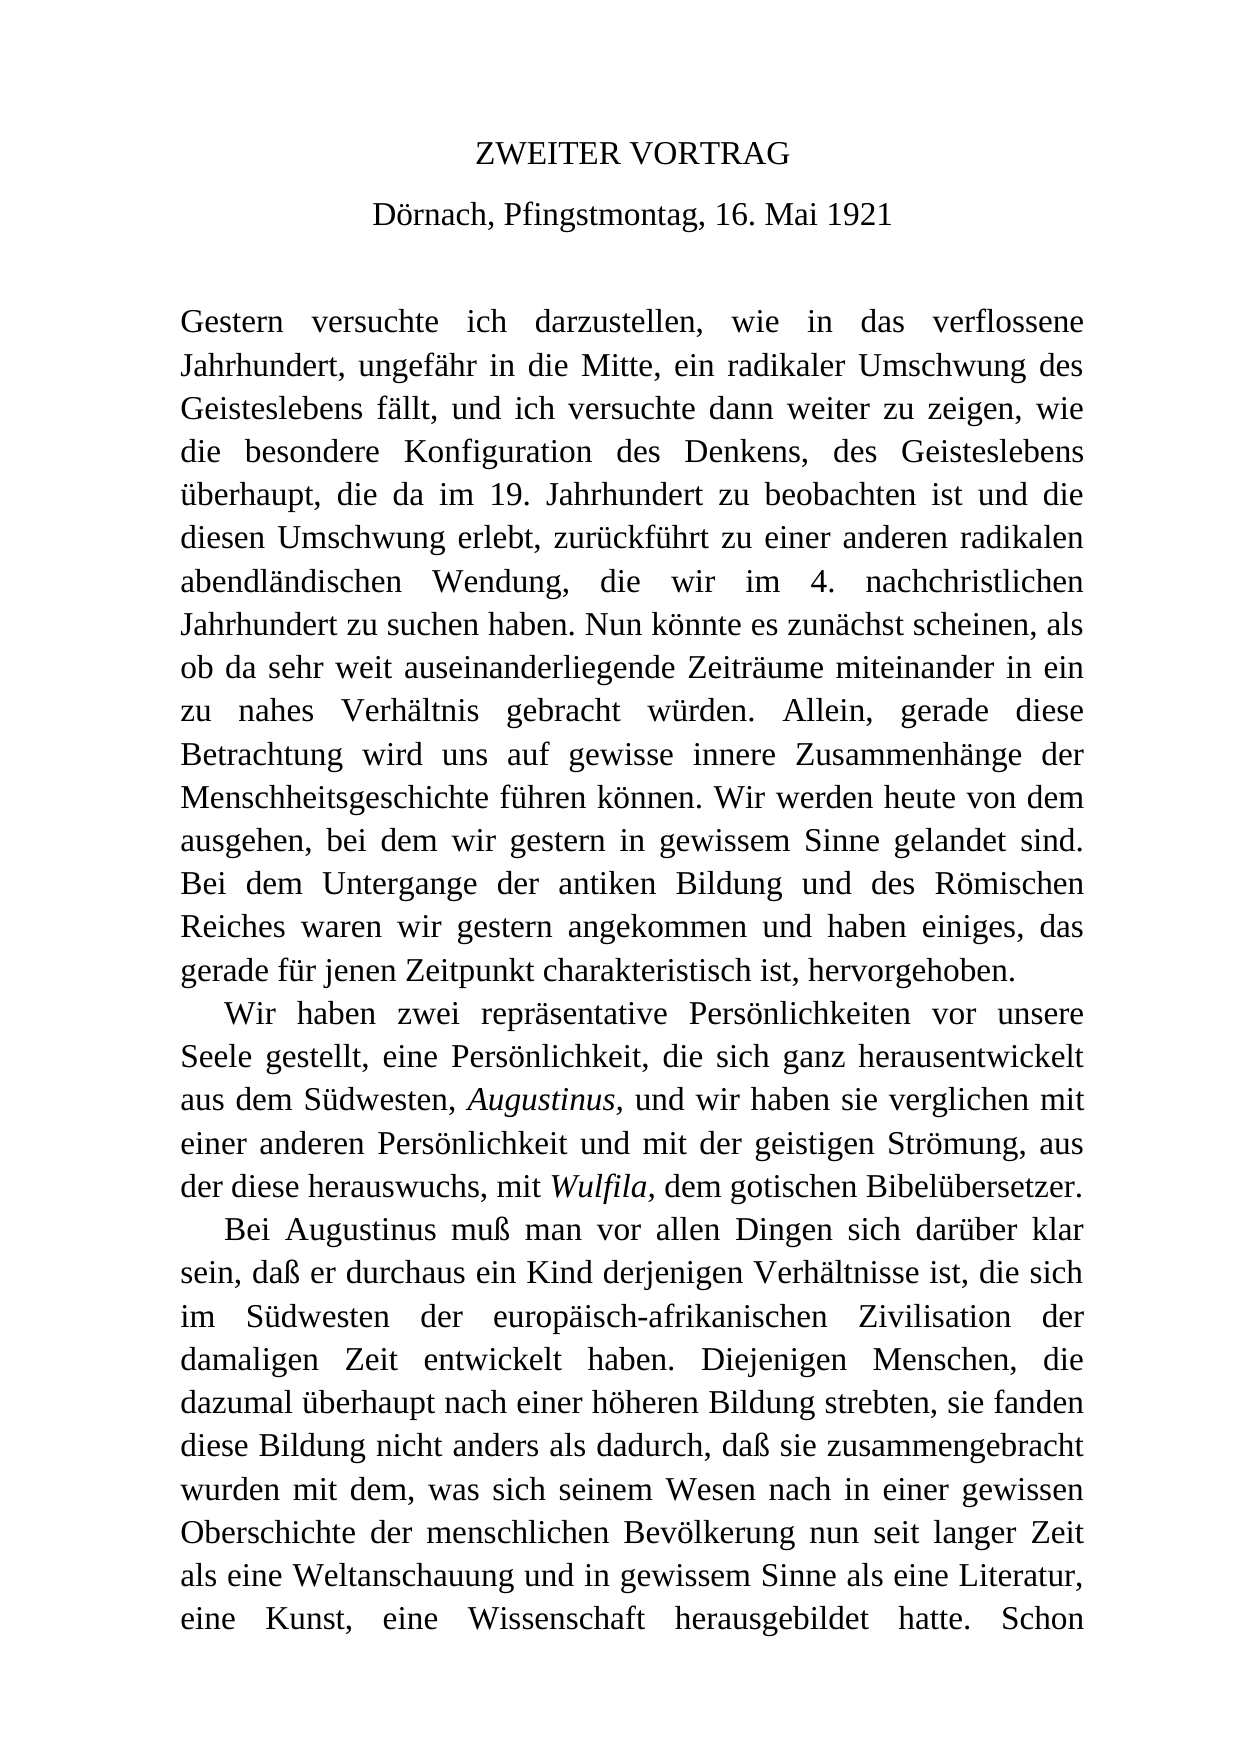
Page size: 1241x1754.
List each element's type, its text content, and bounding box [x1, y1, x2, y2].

text Bei Augustinus muß man vor allen Dingen sich darüber klar sein, daß er durchaus ein Kind derjenigen Verhältnisse ist, die sich im Südwesten der europäisch-afrikanischen Zivilisation der damaligen Zeit entwickelt haben. Diejenigen Menschen, die dazumal überhaupt nach einer höheren Bildung strebten, sie fanden diese Bildung nicht anders als dadurch, daß sie zusammengebracht wurden mit dem, was sich seinem Wesen nach in einer gewissen Oberschichte der menschlichen Bevölkerung nun seit langer Zeit als eine Weltanschauung und in gewissem Sinne als eine Literatur, eine Kunst, eine Wissenschaft herausgebildet hatte. Schon [180, 1209, 1085, 1637]
text Wir haben zwei repräsentative Persönlichkeiten vor unsere Seele gestellt, eine Persönlichkeit, die sich ganz herausentwickelt aus dem Südwesten, Augustinus, und wir haben sie verglichen mit einer anderen Persönlichkeit und mit der geistigen Strömung, aus der diese herauswuchs, mit Wulfila, dem gotischen Bibelübersetzer. [180, 993, 1085, 1204]
text Dörnach, Pfingstmontag, 16. Mai 1921 [180, 194, 1085, 233]
subtitle ZWEITER VORTRAG [180, 133, 1085, 172]
text Gestern versuchte ich darzustellen, wie in das verflossene Jahrhundert, ungefähr in die Mitte, ein radikaler Umschwung des Geisteslebens fällt, und ich versuchte dann weiter zu zeigen, wie die besondere Konfiguration des Denkens, des Geisteslebens überhaupt, die da im 19. Jahrhundert zu beobachten ist und die diesen Umschwung erlebt, zurückführt zu einer anderen radikalen abendländischen Wendung, die wir im 4. nachchristlichen Jahrhundert zu suchen haben. Nun könnte es zunächst scheinen, als ob da sehr weit auseinanderliegende Zeiträume miteinander in ein zu nahes Verhältnis gebracht würden. Allein, gerade diese Betrachtung wird uns auf gewisse innere Zusammenhänge der Menschheitsgeschichte führen können. Wir werden heute von dem ausgehen, bei dem wir gestern in gewissem Sinne gelandet sind. Bei dem Untergange der antiken Bildung und des Römischen Reiches waren wir gestern angekommen und haben einiges, das gerade für jenen Zeitpunkt charakteristisch ist, hervorgehoben. [180, 302, 1085, 988]
